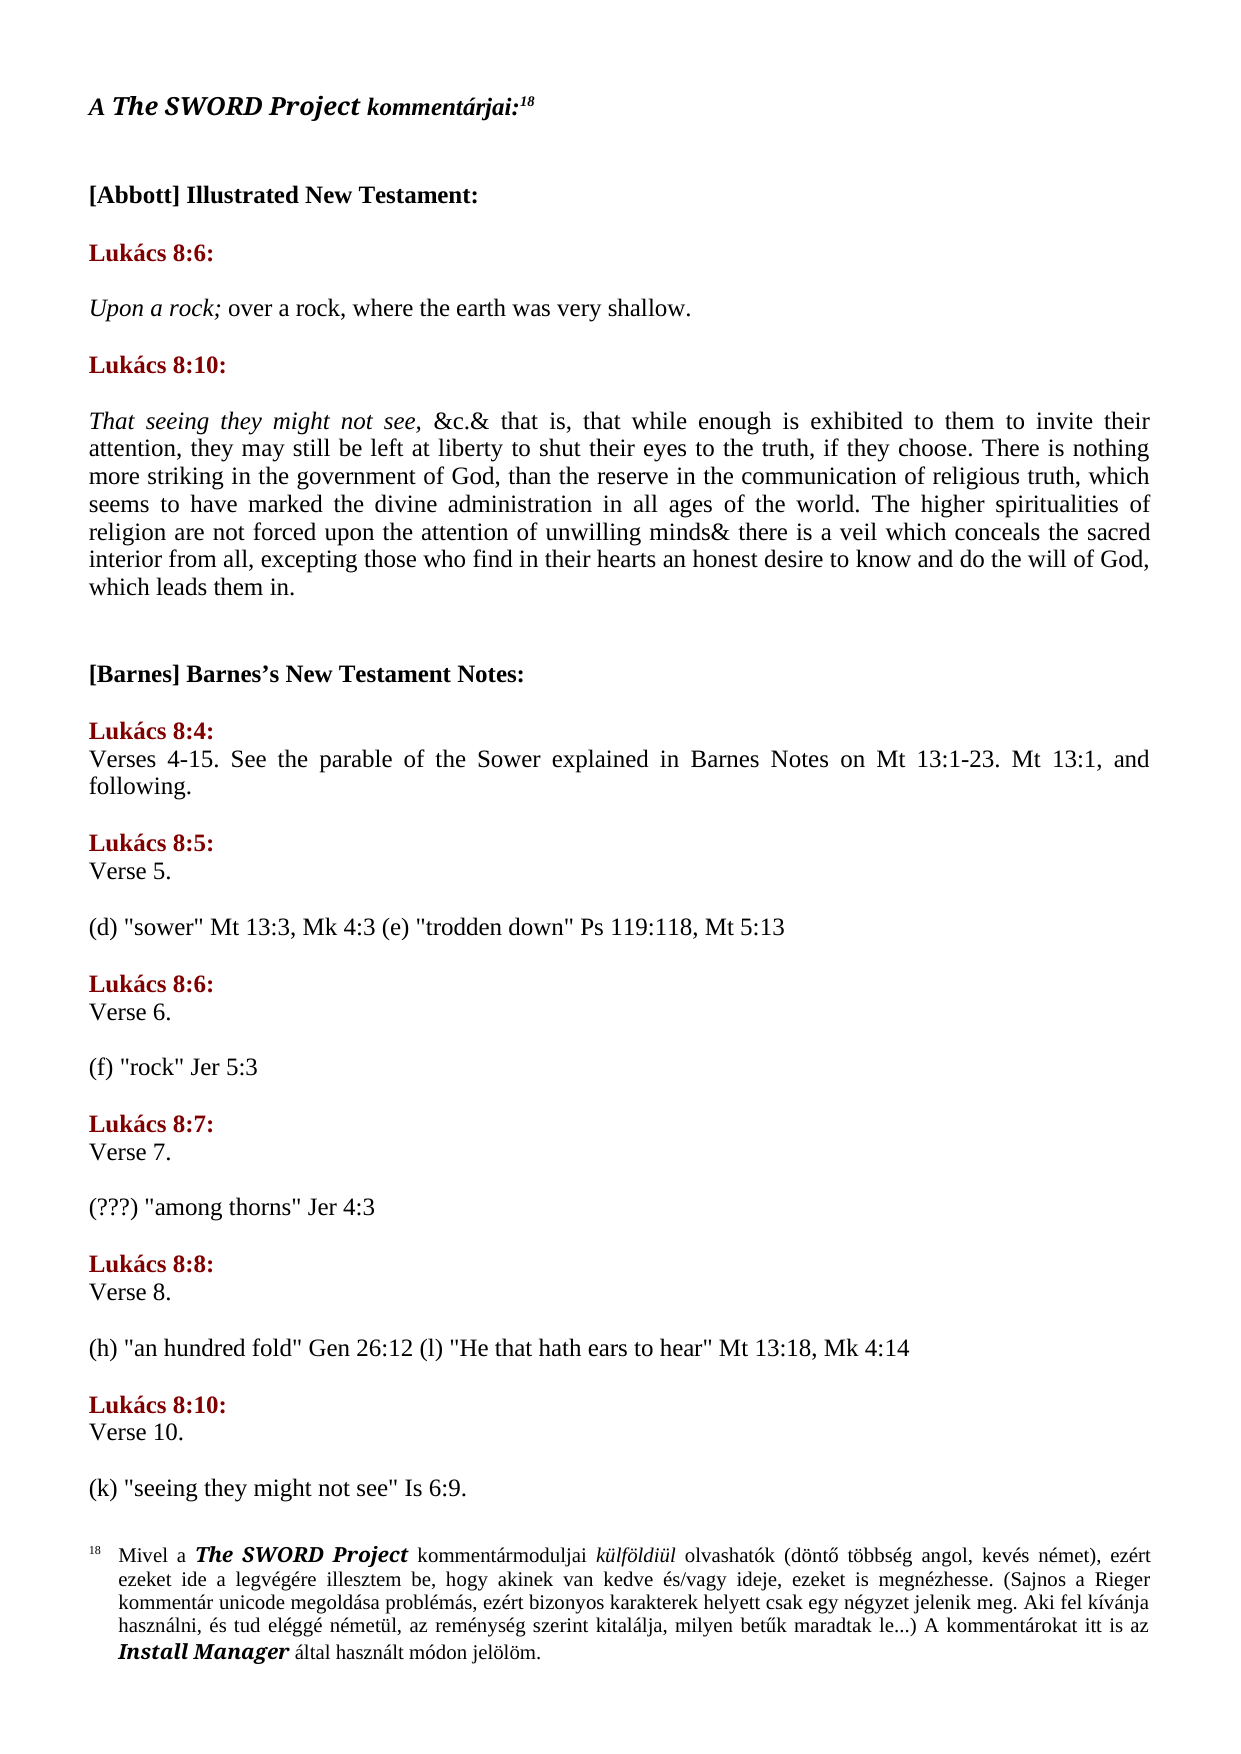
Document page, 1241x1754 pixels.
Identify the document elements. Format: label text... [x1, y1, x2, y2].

text Verse 6. (f) "rock" Jer 5:3 [88, 998, 1152, 1081]
text Verses 4-15. See the parable of the Sower explained in Barnes Notes on Mt 13:1-23. Mt 13:1, and following. [88, 745, 1152, 800]
text Mivel a The SWORD Project kommentármoduljai külföldiül olvashatók (döntő többség angol, kevés német), ezért ezeket ide a legvégére illesztem be, hogy akinek van kedve és/vagy ideje, ezeket is megnézhesse. (Sajnos a Rieger kommentár unicode megoldása problémás, ezért bizonyos karakterek helyett csak egy négyzet jelenik meg. Aki fel kívánja használni, és tud eléggé németül, az reménység szerint kitalálja, milyen betűk maradtak le...) A kommentárokat itt is az Install Manager által használt módon jelölöm. [88, 1540, 1152, 1665]
text Upon a rock; over a rock, where the earth was very shallow. [88, 294, 1152, 322]
text [Barnes] Barnes’s New Testament Notes: [88, 660, 1152, 687]
text Lukács 8:5: [88, 829, 1152, 857]
text Lukács 8:8: [88, 1251, 1152, 1278]
text Lukács 8:6: [88, 239, 1152, 266]
text Lukács 8:10: [88, 1391, 1152, 1418]
text [Abbott] Illustrated New Testament: [88, 182, 1152, 209]
text Lukács 8:7: [88, 1110, 1152, 1138]
text Verse 8. (h) "an hundred fold" Gen 26:12 (l) "He that hath ears to hear" Mt 13:18, Mk 4:14 [88, 1278, 1152, 1361]
text That seeing they might not see, &c.& that is, that while enough is exhibited to them to invite their attention, they may still be left at liberty to shut their eyes to the truth, if they choose. There is nothing more striking in the government of God, than the reserve in the communication of religious truth, which seems to have marked the divine administration in all ages of the world. The higher spiritualities of religion are not forced upon the attention of unwilling minds& there is a veil which conceals the sacred interior from all, excepting those who find in their hearts an honest desire to know and do the will of God, which leads them in. [88, 407, 1152, 601]
text Verse 7. (???) "among thorns" Jer 4:3 [88, 1138, 1152, 1221]
text Lukács 8:10: [88, 351, 1152, 379]
text Lukács 8:4: [88, 717, 1152, 745]
text A The SWORD Project kommentárjai: [88, 88, 1152, 122]
text Verse 10. (k) "seeing they might not see" Is 6:9. [88, 1418, 1152, 1502]
text Lukács 8:6: [88, 970, 1152, 998]
text Verse 5. (d) "sower" Mt 13:3, Mk 4:3 (e) "trodden down" Ps 119:118, Mt 5:13 [88, 857, 1152, 940]
